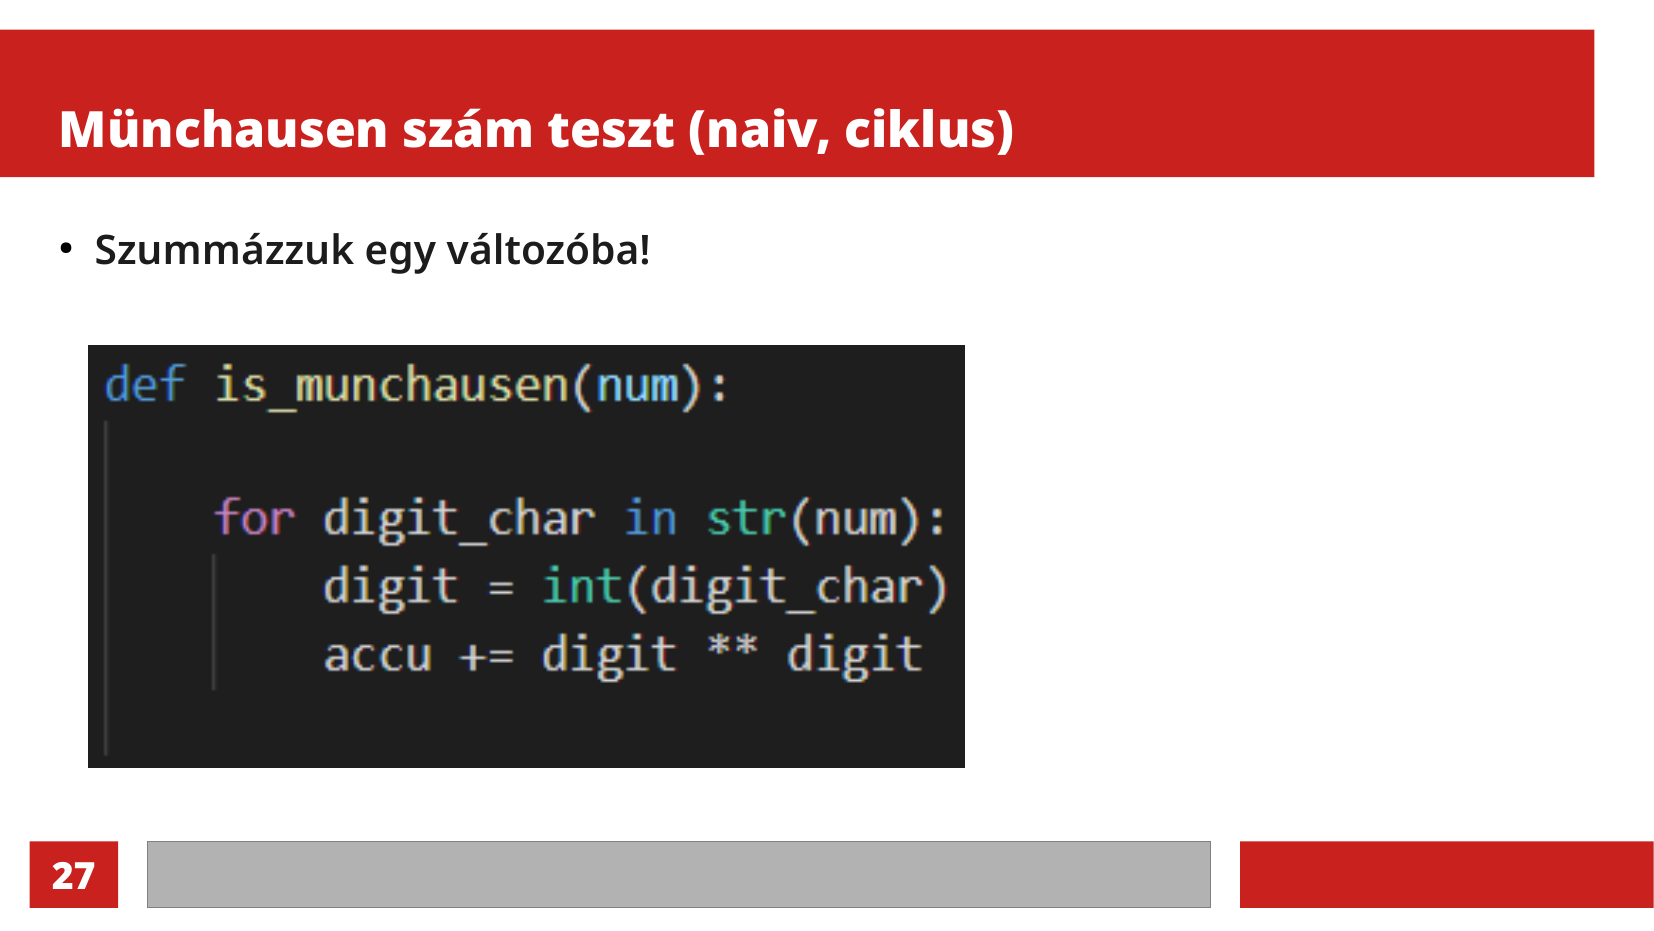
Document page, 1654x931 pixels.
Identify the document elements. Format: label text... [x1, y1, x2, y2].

title Münchausen szám teszt (naiv, ciklus) [59, 44, 1595, 163]
list Szummázzuk egy változóba! [59, 221, 1565, 473]
picture [88, 345, 965, 768]
